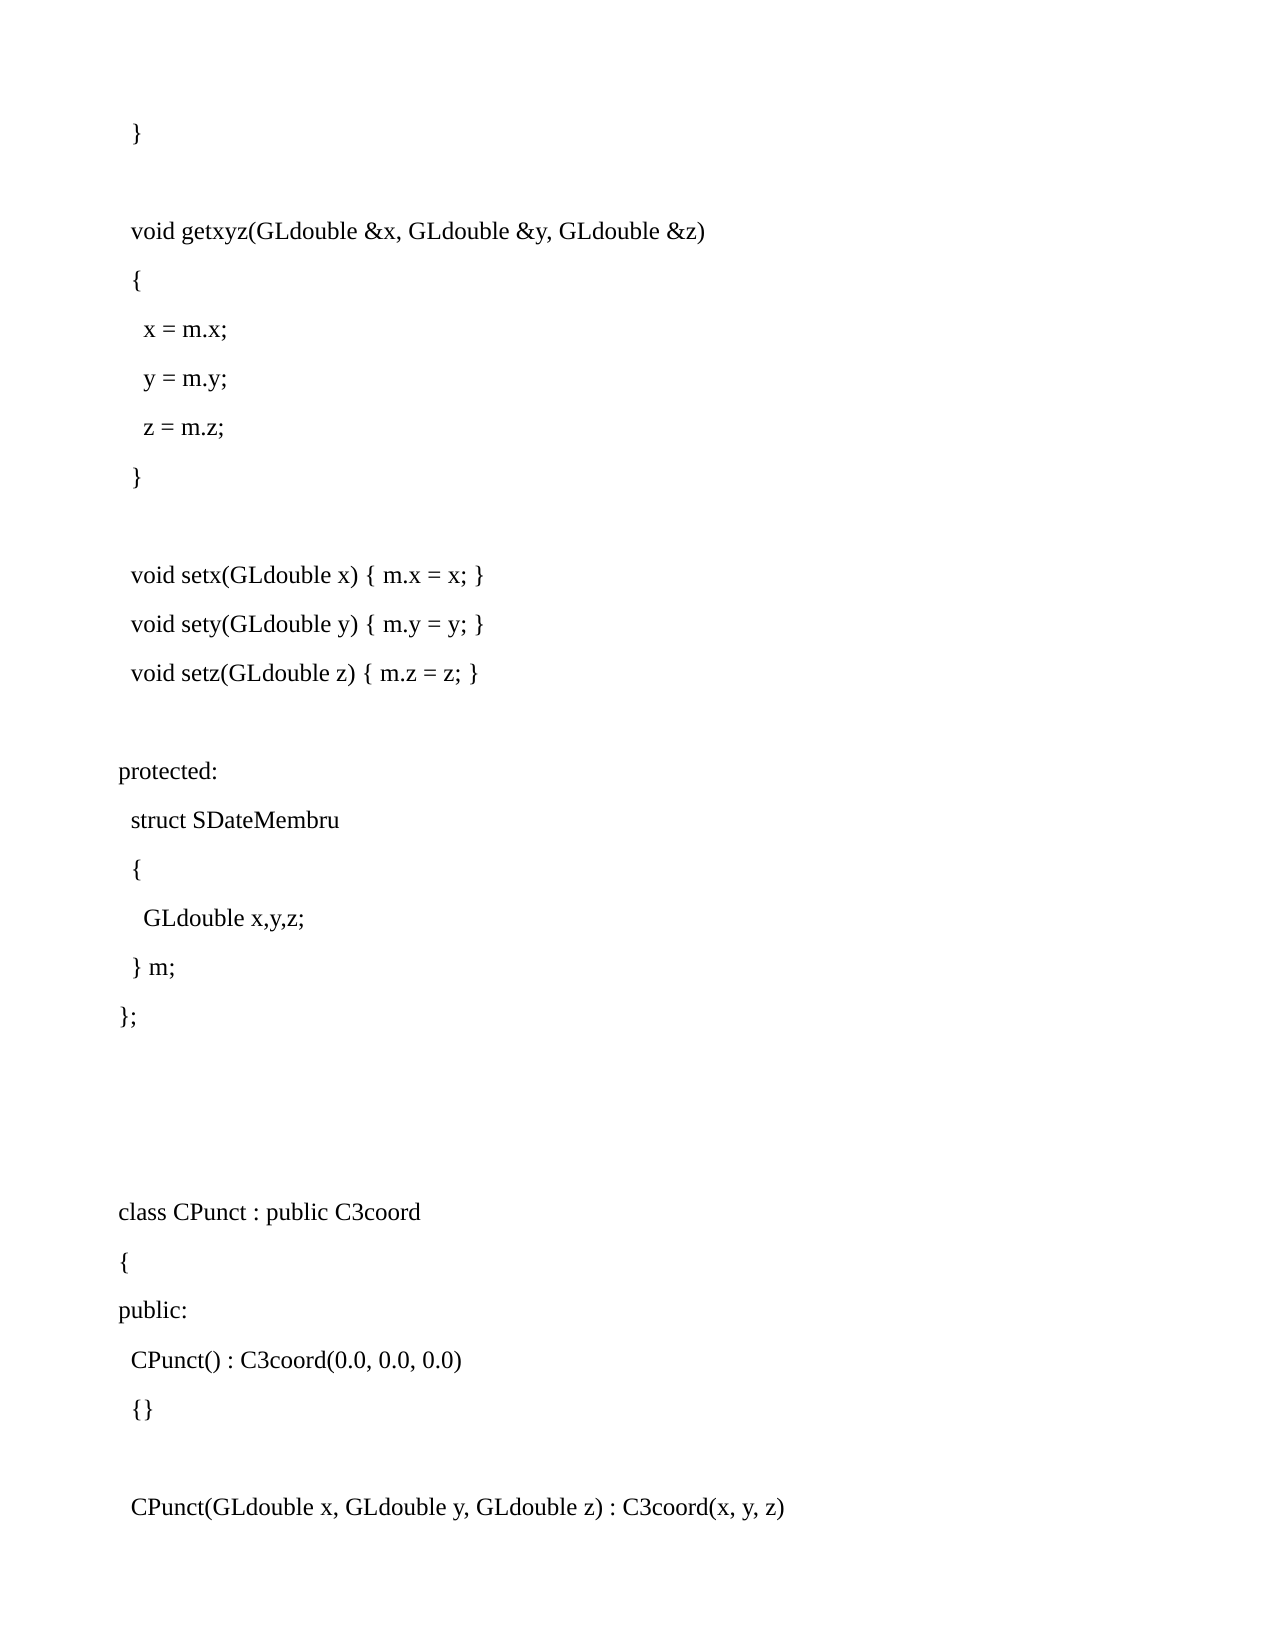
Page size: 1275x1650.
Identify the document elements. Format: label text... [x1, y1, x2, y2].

text } [118, 462, 1157, 490]
text void getxyz(GLdouble &x, GLdouble &y, GLdouble &z) [118, 216, 1157, 245]
text CPunct(GLdouble x, GLdouble y, GLdouble z) : C3coord(x, y, z) [118, 1492, 1157, 1521]
text void setz(GLdouble z) { m.z = z; } [118, 658, 1157, 687]
text } [118, 118, 1157, 147]
text struct SDateMembru [118, 805, 1157, 834]
text z = m.z; [118, 412, 1157, 441]
text { [118, 854, 1157, 883]
text GLdouble x,y,z; [118, 903, 1157, 932]
text x = m.x; [118, 314, 1157, 343]
text void sety(GLdouble y) { m.y = y; } [118, 609, 1157, 637]
text {} [118, 1394, 1157, 1422]
text { [118, 1247, 1157, 1275]
text } m; [118, 952, 1157, 981]
text public: [118, 1296, 1157, 1324]
text y = m.y; [118, 363, 1157, 392]
text class CPunct : public C3coord [118, 1197, 1157, 1226]
text }; [118, 1001, 1157, 1030]
text { [118, 265, 1157, 294]
text CPunct() : C3coord(0.0, 0.0, 0.0) [118, 1345, 1157, 1373]
text protected: [118, 756, 1157, 785]
text void setx(GLdouble x) { m.x = x; } [118, 560, 1157, 588]
